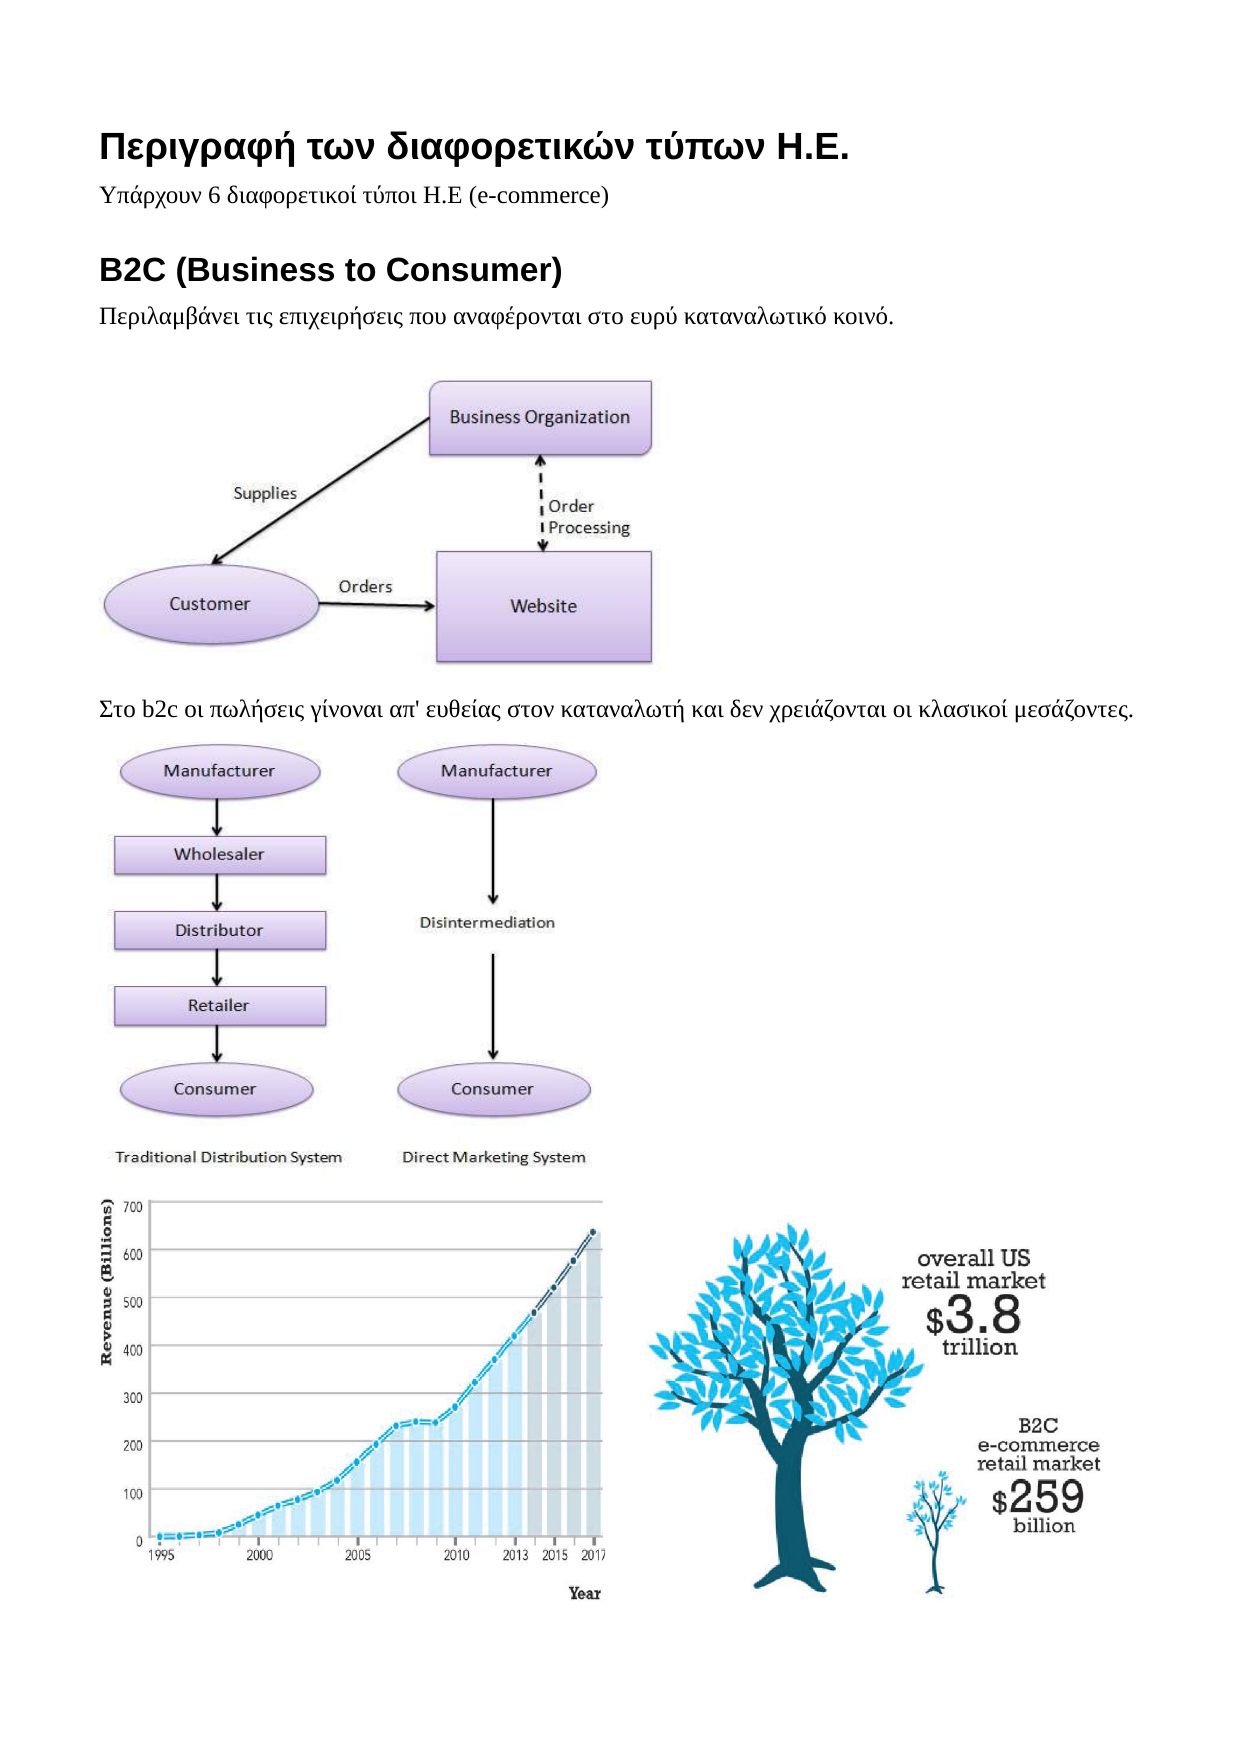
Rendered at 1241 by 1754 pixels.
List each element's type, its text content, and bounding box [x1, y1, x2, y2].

picture [98, 1198, 606, 1603]
picture [98, 350, 689, 674]
text Στο b2c οι πωλήσεις γίνοναι απ' ευθείας στον καταναλωτή και δεν χρειάζονται οι κλασικοί μεσάζοντες. [99, 694, 1142, 722]
picture [636, 1215, 1119, 1603]
picture [98, 742, 619, 1179]
text Υπάρχουν 6 διαφορετικοί τύποι Η.Ε (e-commerce) [99, 180, 1142, 209]
subtitle B2C (Business to Consumer) [99, 250, 1142, 289]
text Περιλαμβάνει τις επιχειρήσεις που αναφέρονται στο ευρύ καταναλωτικό κοινό. [99, 301, 1142, 330]
subtitle Περιγραφή των διαφορετικών τύπων Η.Ε. [99, 124, 1142, 168]
